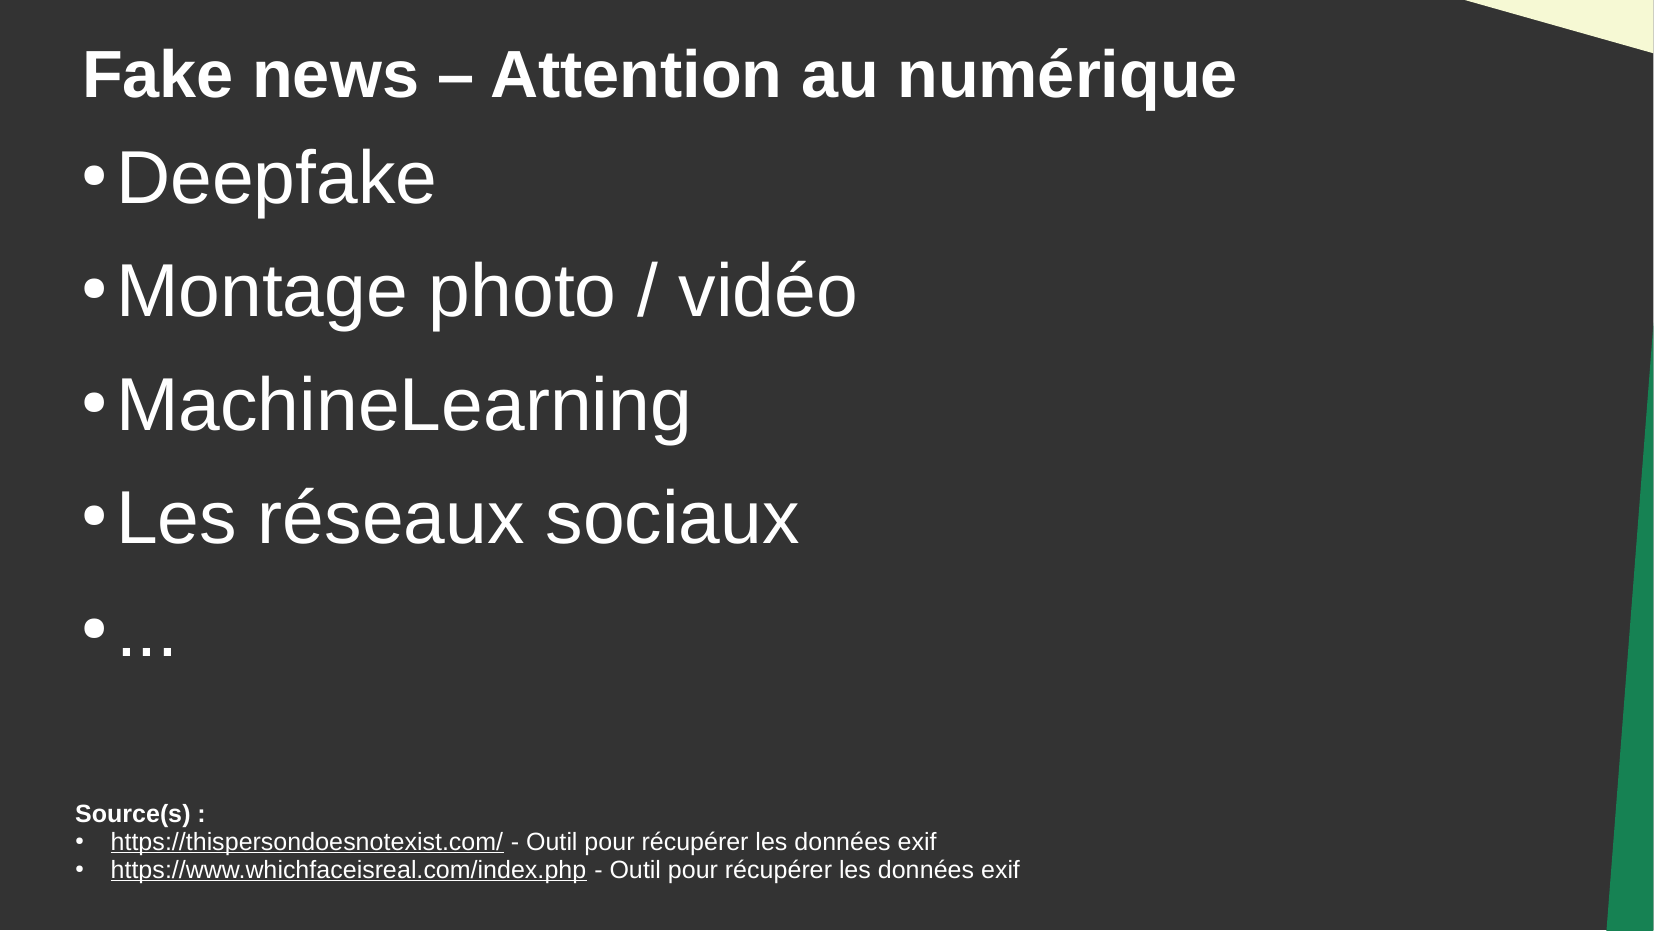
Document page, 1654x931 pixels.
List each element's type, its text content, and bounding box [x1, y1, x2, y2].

text_box [1464, 0, 1654, 54]
list Deepfake Montage photo / vidéo MachineLearning Les réseaux sociaux ... [80, 135, 1560, 762]
text_box [1606, 316, 1654, 931]
text_box Source(s) : https://thispersondoesnotexist.com/ - Outil pour récupérer les données exif https://www.whichfaceisreal.com/index.php - Outil pour récupérer les données exif [60, 792, 1546, 919]
title Fake news – Attention au numérique [82, 37, 1619, 112]
